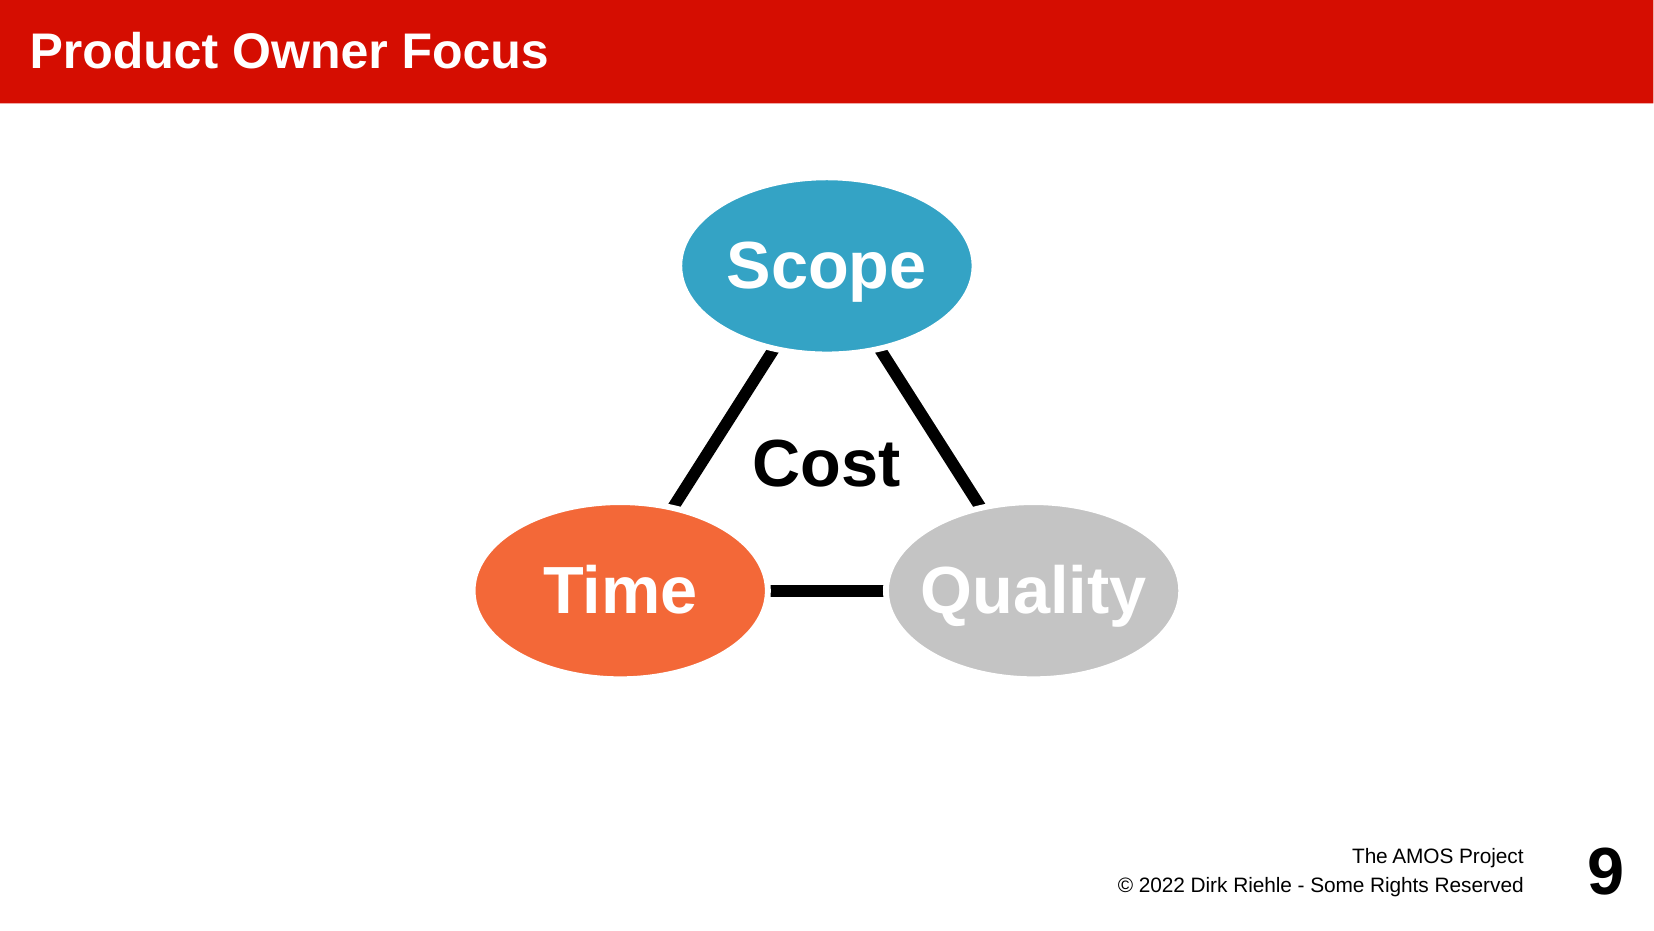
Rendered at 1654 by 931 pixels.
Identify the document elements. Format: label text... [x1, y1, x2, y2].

text_box Quality [885, 502, 1182, 680]
text_box Scope [679, 177, 975, 355]
text_box Time [472, 502, 768, 680]
title Product Owner Focus [0, 0, 1654, 104]
text_box Cost [679, 360, 975, 568]
